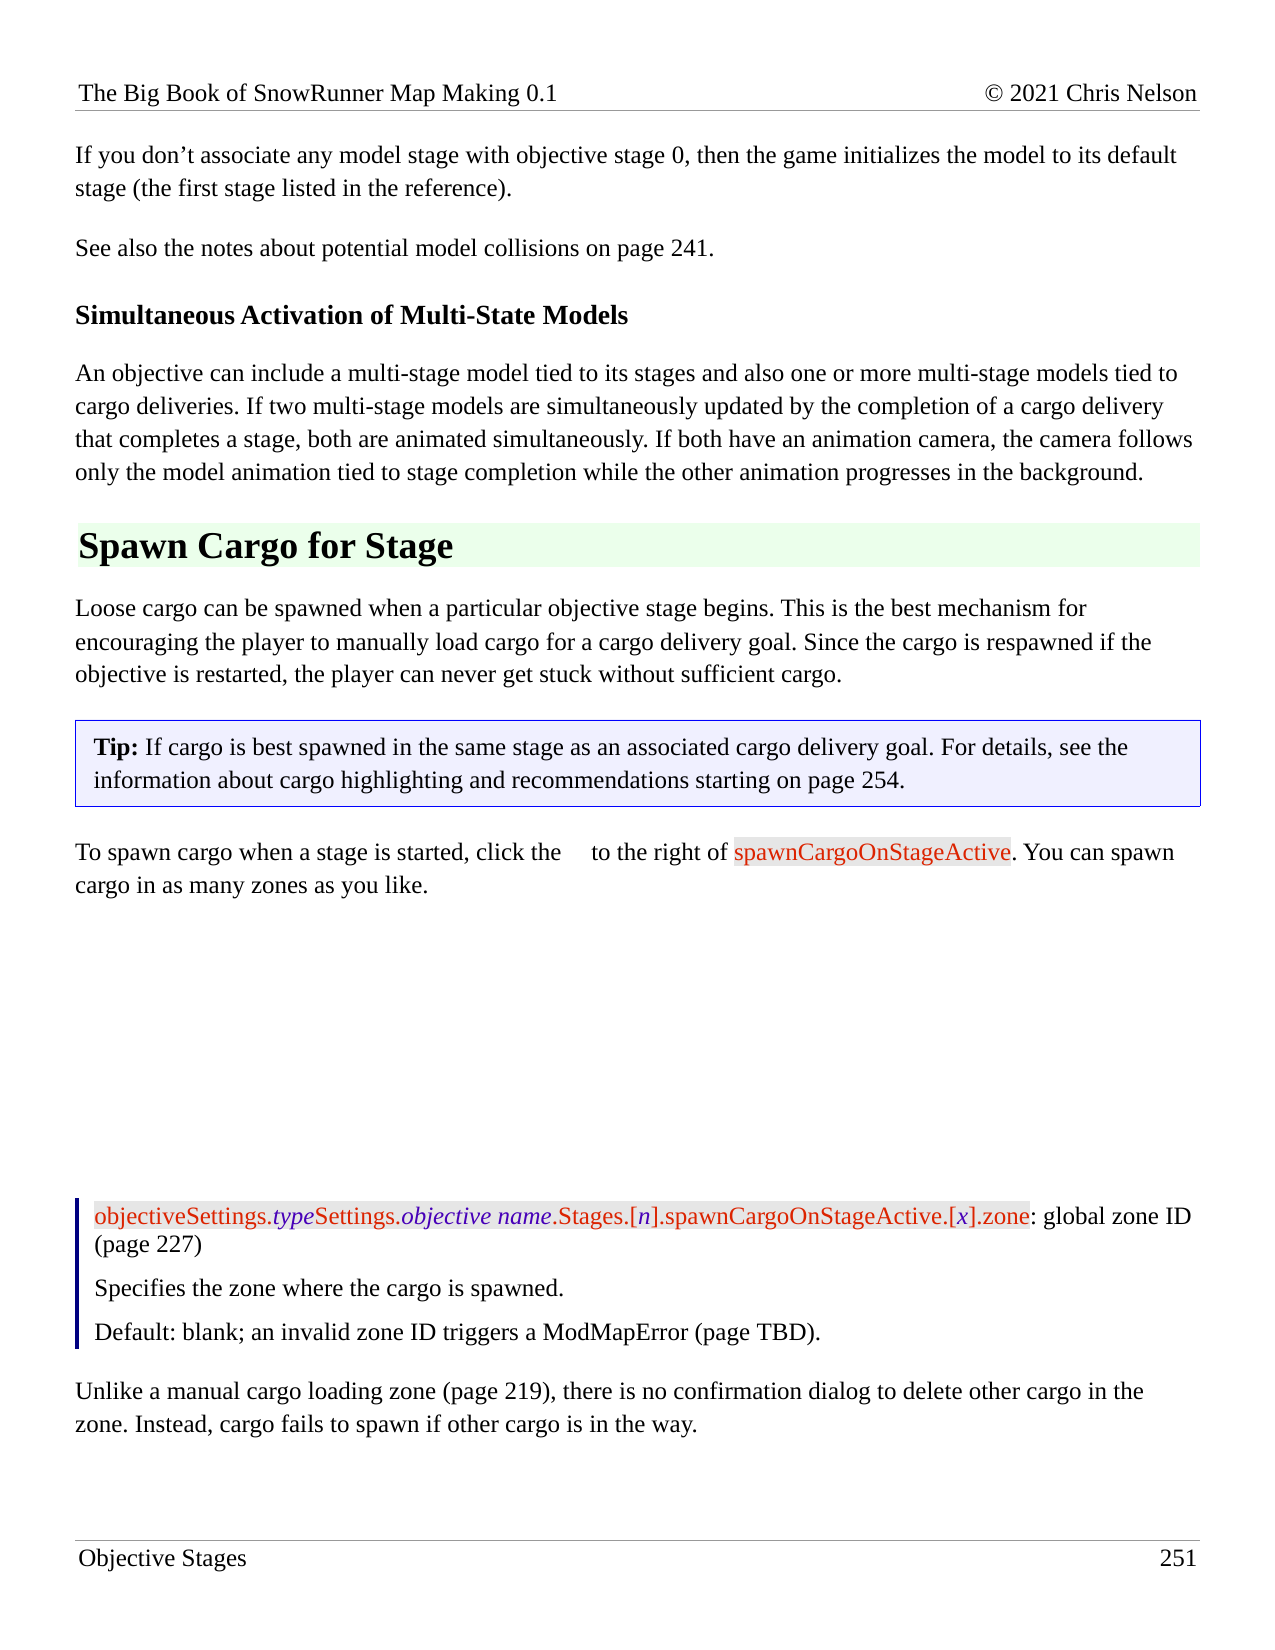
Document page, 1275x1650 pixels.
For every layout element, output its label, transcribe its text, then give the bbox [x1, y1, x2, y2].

subtitle Simultaneous Activation of Multi-State Models [75, 299, 1200, 331]
text If you don’t associate any model stage with objective stage 0, then the game initializes the model to its default stage (the first stage listed in the reference). [75, 140, 1200, 202]
text Default: blank; an invalid zone ID triggers a ModMapError (page TBD). [79, 1314, 1200, 1349]
list If cargo is best spawned in the same stage as an associated cargo delivery goal. For details, see the information about cargo highlighting and recommendations starting on page 254. [76, 721, 1200, 806]
text To spawn cargo when a stage is started, click the ➕ to the right of spawnCargoOnStageActive. You can spawn cargo in as many zones as you like. [75, 837, 1200, 899]
text See also the notes about potential model collisions on page 241. [75, 233, 1200, 262]
text objectiveSettings.typeSettings.objective name.Stages.[n].spawnCargoOnStageActive.[x].zone: global zone ID (page 227) [79, 1198, 1200, 1258]
text Loose cargo can be spawned when a particular objective stage begins. This is the best mechanism for encouraging the player to manually load cargo for a cargo delivery goal. Since the cargo is respawned if the objective is restarted, the player can never get stuck without sufficient cargo. [75, 593, 1200, 688]
text Unlike a manual cargo loading zone (page 219), there is no confirmation dialog to delete other cargo in the zone. Instead, cargo fails to spawn if other cargo is in the way. [75, 1376, 1200, 1438]
text Specifies the zone where the cargo is spawned. [79, 1270, 1200, 1302]
subtitle Spawn Cargo for Stage [78, 523, 1200, 567]
text An objective can include a multi-stage model tied to its stages and also one or more multi-stage models tied to cargo deliveries. If two multi-stage models are simultaneously updated by the completion of a cargo delivery that completes a stage, both are animated simultaneously. If both have an animation camera, the camera follows only the model animation tied to stage completion while the other animation progresses in the background. [75, 358, 1200, 486]
